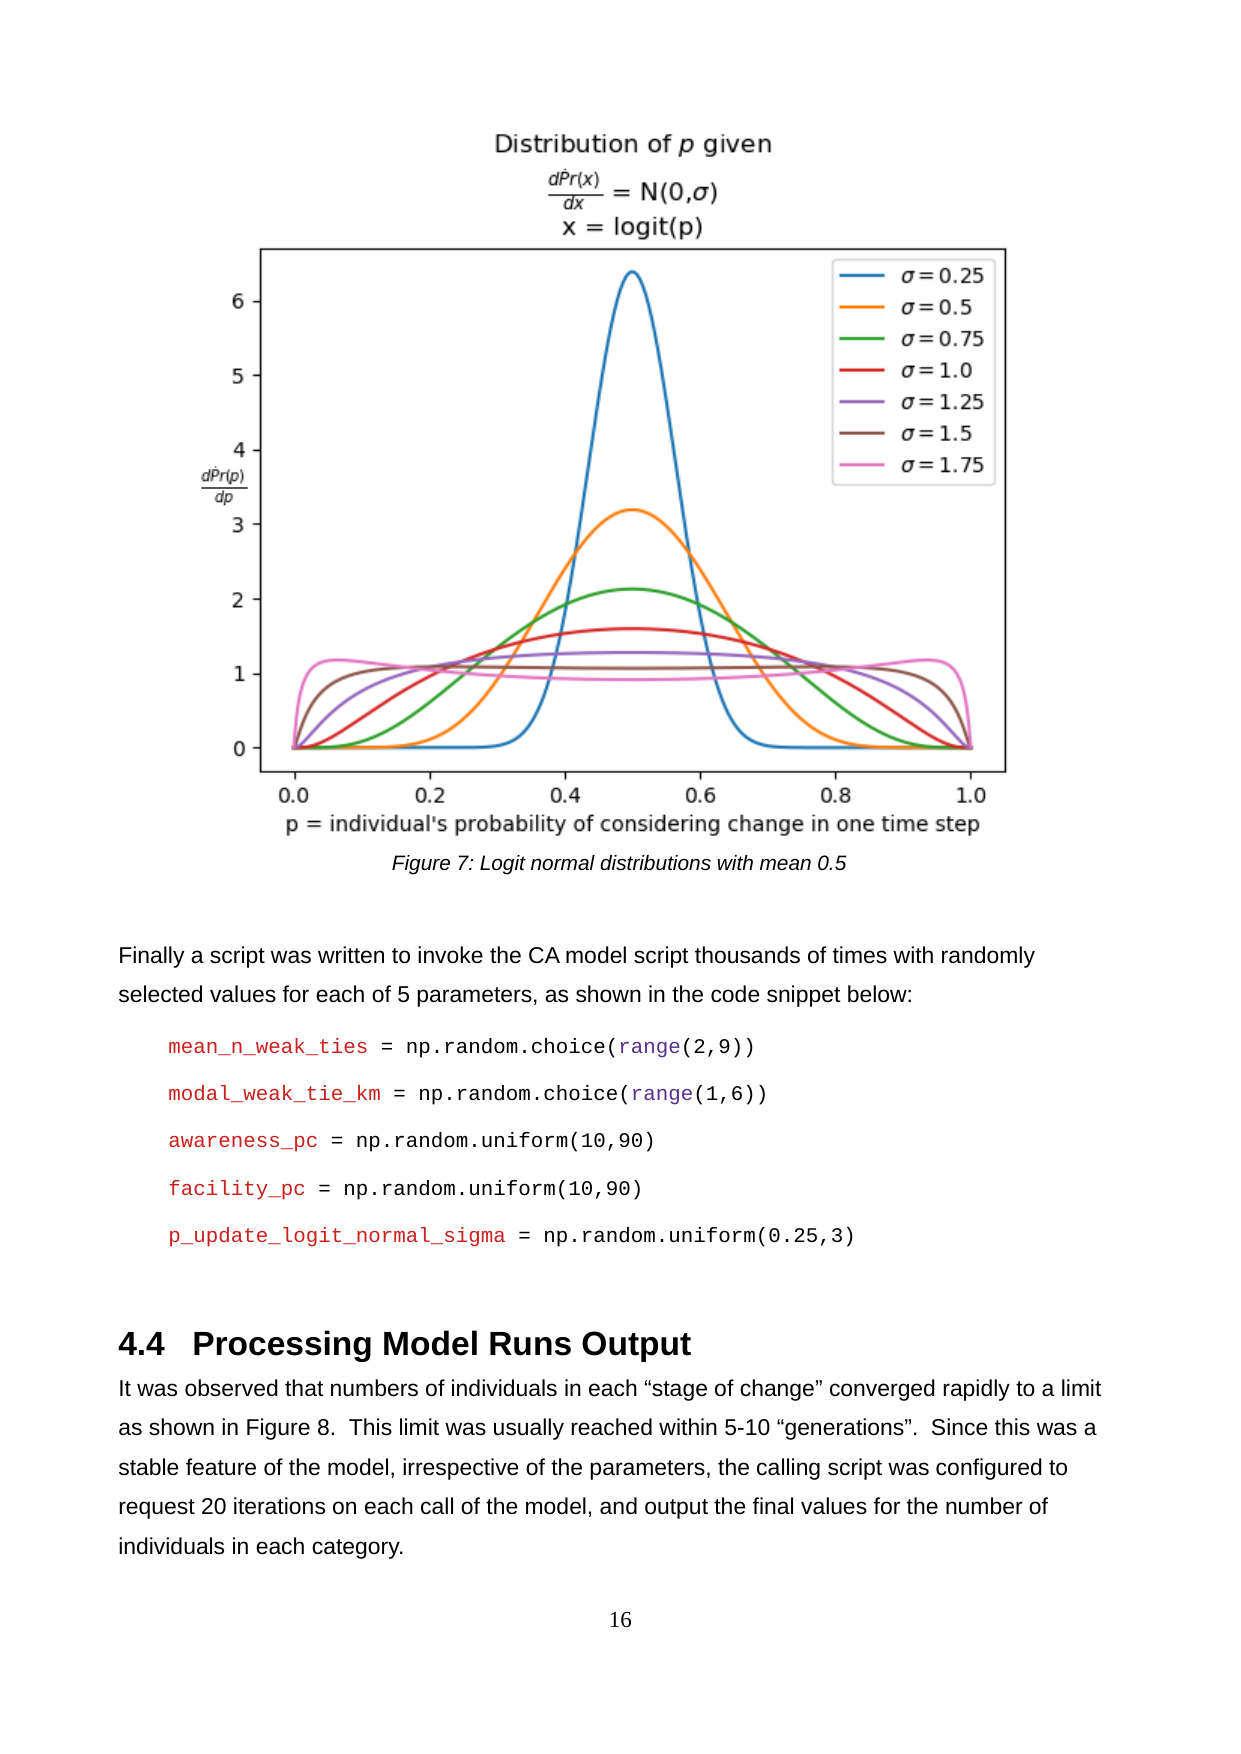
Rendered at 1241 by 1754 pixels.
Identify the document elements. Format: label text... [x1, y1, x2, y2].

text awareness_pc = np.random.uniform(10,90) [118, 1130, 1122, 1154]
text modal_weak_tie_km = np.random.choice(range(1,6)) [118, 1083, 1122, 1107]
text mean_n_weak_ties = np.random.choice(range(2,9)) [118, 1036, 1122, 1059]
text Figure 7: Logit normal distributions with mean 0.5 [140, 851, 1100, 874]
text Finally a script was written to invoke the CA model script thousands of times with randomly selected values for each of 5 parameters, as shown in the code snippet below: [118, 942, 1122, 1008]
text It was observed that numbers of individuals in each “stage of change” converged rapidly to a limit as shown in Figure 8. This limit was usually reached within 5-10 “generations”. Since this was a stable feature of the model, irrespective of the parameters, the calling script was configured to request 20 iterations on each call of the model, and output the final values for the number of individuals in each category. [118, 1375, 1122, 1559]
picture [140, 130, 1100, 851]
subtitle Processing Model Runs Output [118, 1324, 1122, 1362]
text facility_pc = np.random.uniform(10,90) [118, 1178, 1122, 1201]
text p_update_logit_normal_sigma = np.random.uniform(0.25,3) [118, 1225, 1122, 1248]
